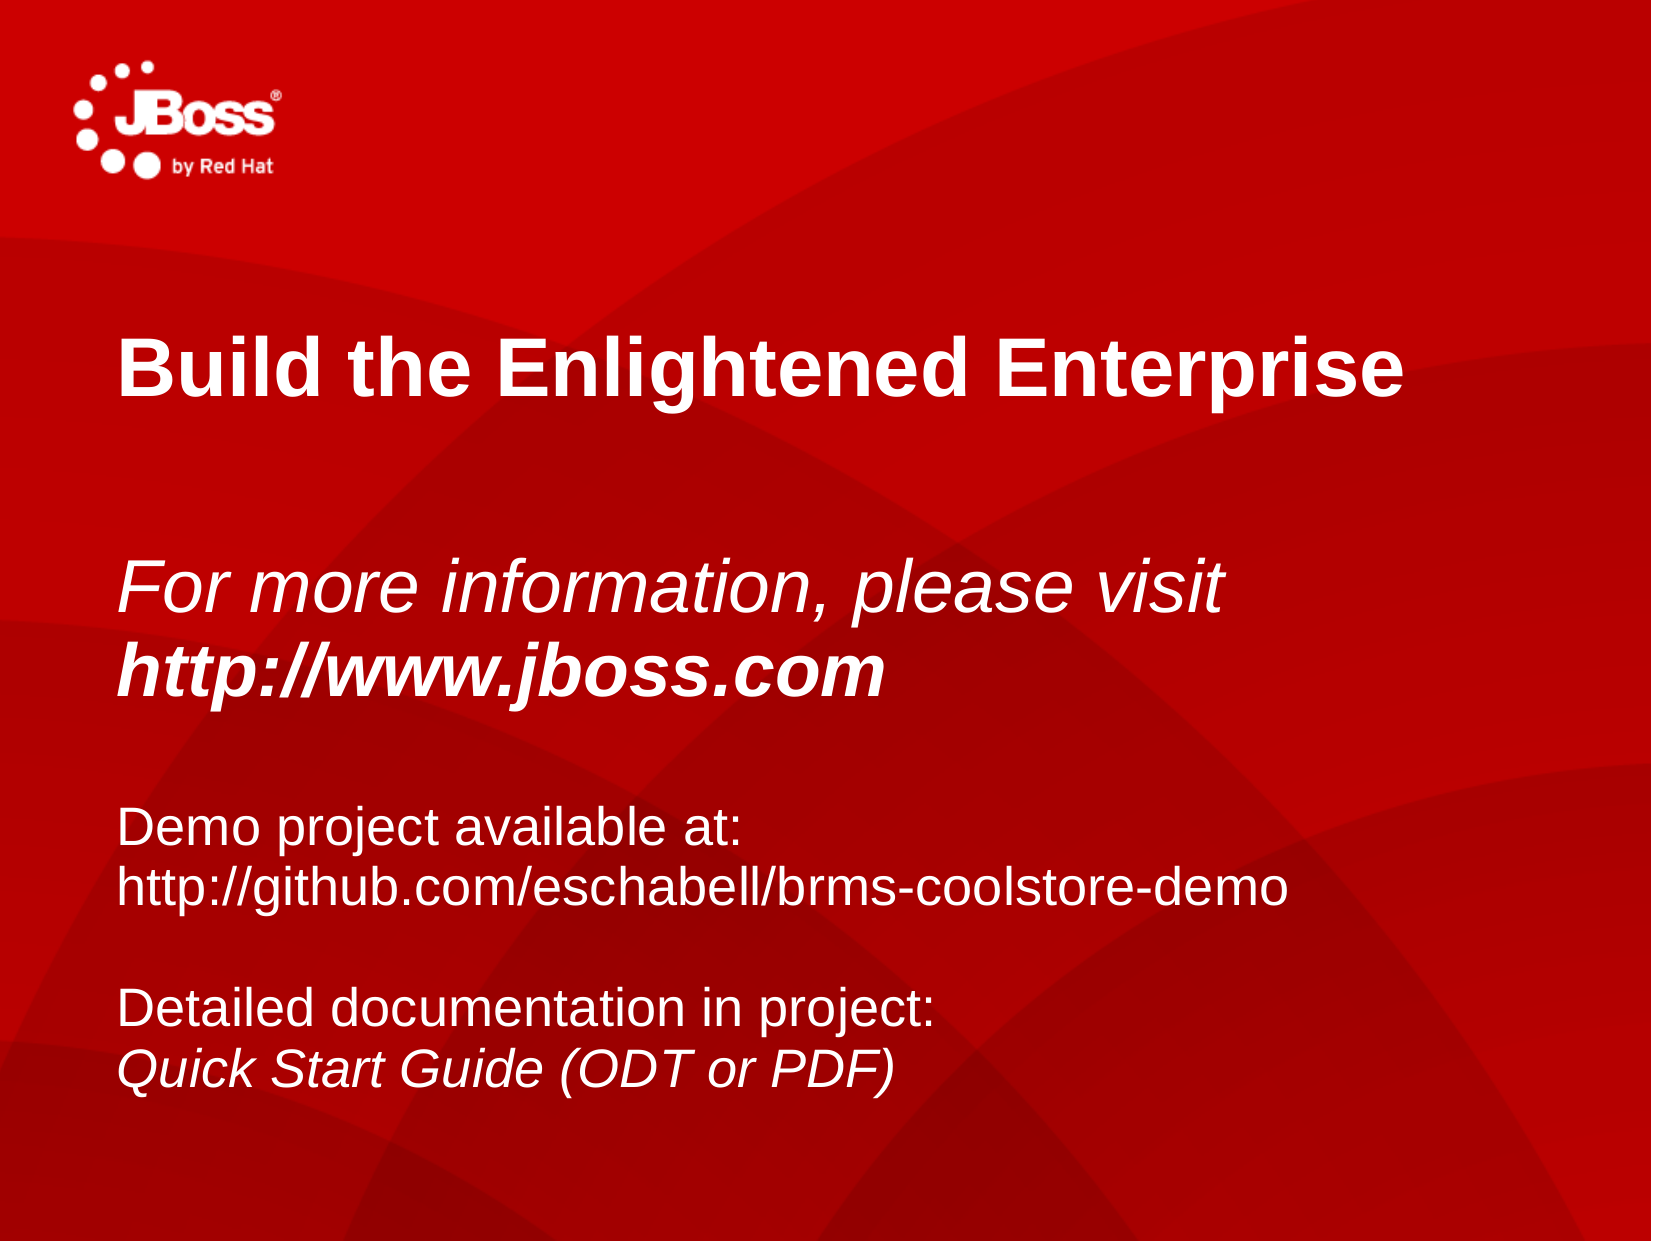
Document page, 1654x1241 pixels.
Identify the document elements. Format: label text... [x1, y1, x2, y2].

picture [0, 0, 1651, 1241]
text_box Build the Enlightened Enterprise For more information, please visit http://www.jboss.com Demo project available at: http://github.com/eschabell/brms-coolstore-demo Detailed documentation in project: Quick Start Guide (ODT or PDF) [101, 220, 1552, 1020]
